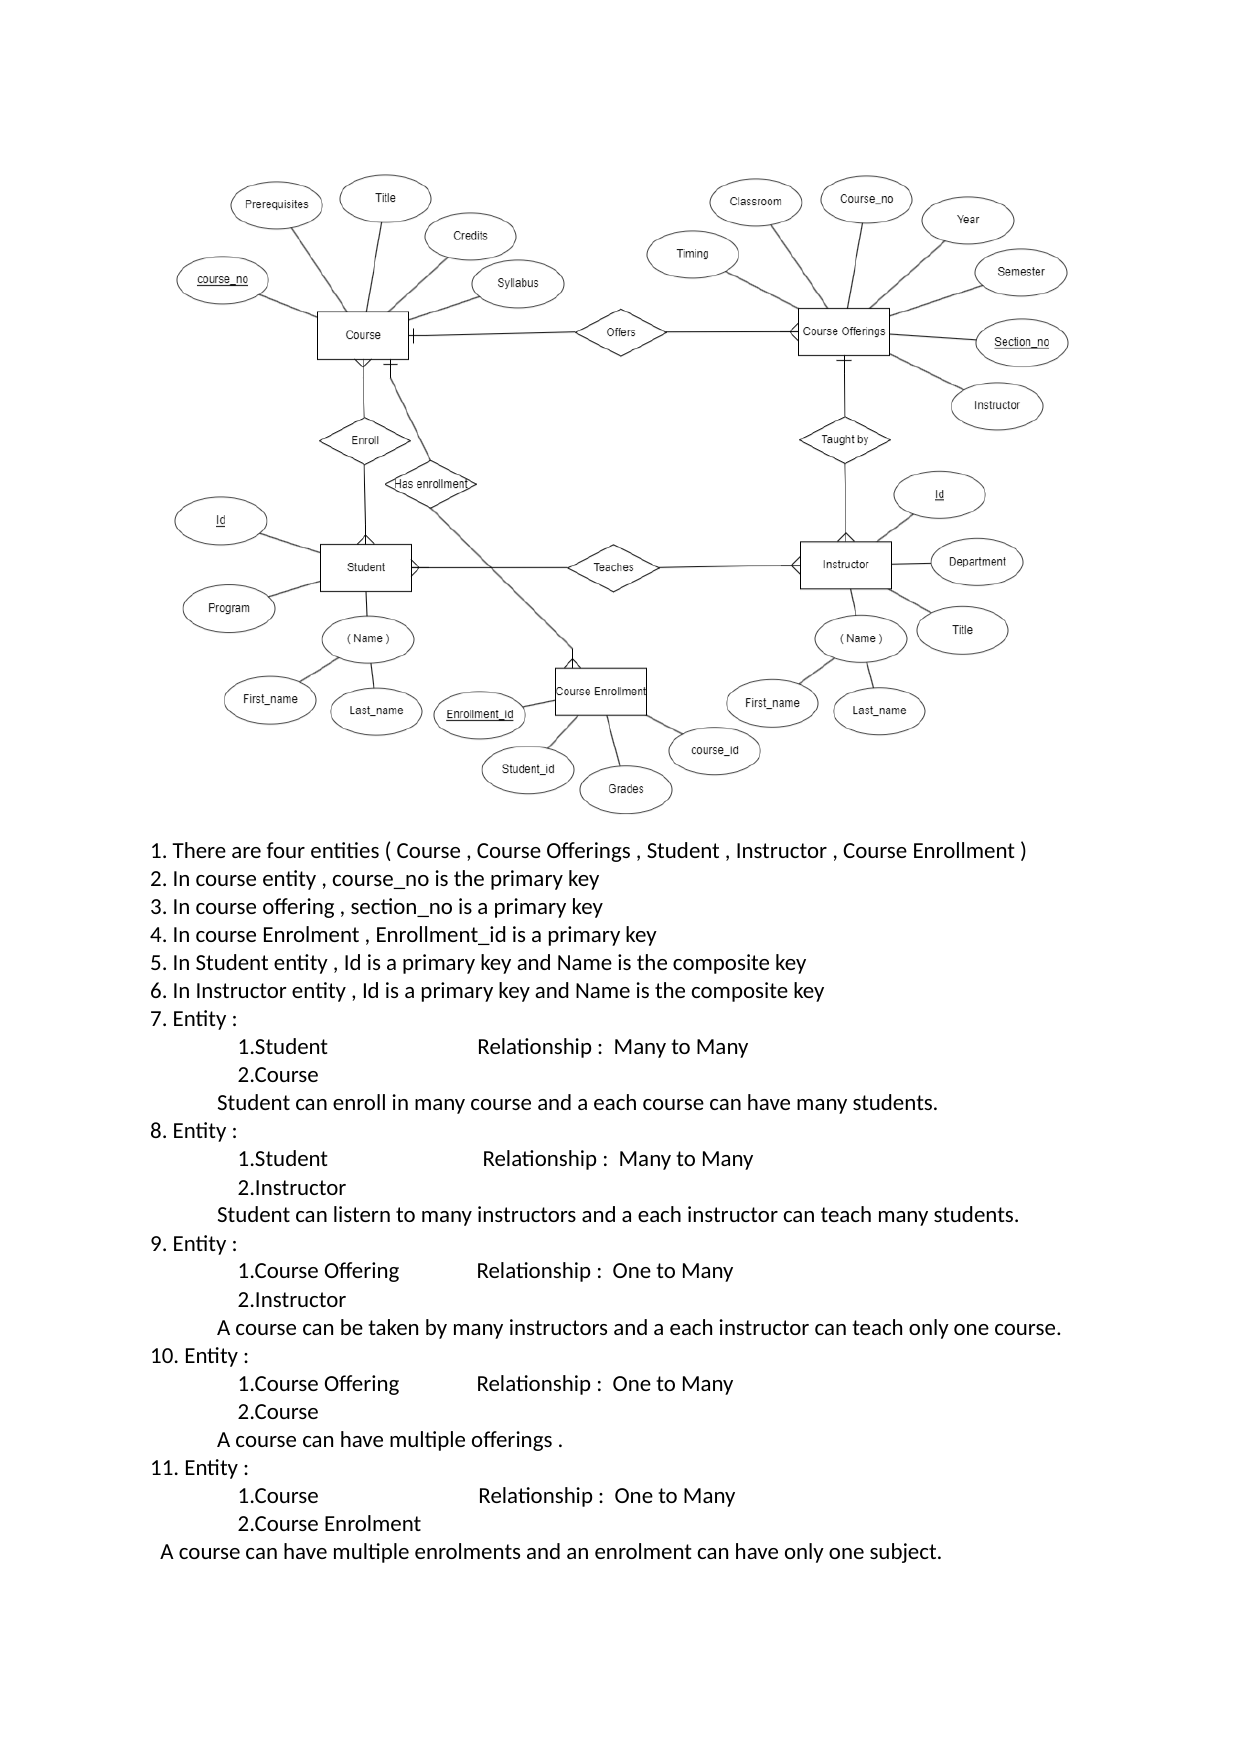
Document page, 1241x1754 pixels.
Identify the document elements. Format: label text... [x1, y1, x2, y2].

text 2.Course [150, 1061, 1196, 1088]
text 2.Instructor [150, 1173, 1196, 1201]
text 3. In course offering , section_no is a primary key [150, 892, 1196, 920]
text 2. In course entity , course_no is the primary key [150, 864, 1196, 892]
text 8. Entity : [150, 1117, 1196, 1144]
text 1.Student Relationship : Many to Many [150, 1032, 1196, 1061]
text A course can have multiple offerings . [150, 1425, 1196, 1453]
text 2.Course [150, 1397, 1196, 1425]
text A course can be taken by many instructors and a each instructor can teach only one course. [150, 1313, 1196, 1341]
text Student can listern to many instructors and a each instructor can teach many students. [150, 1201, 1196, 1229]
text 7. Entity : [150, 1004, 1196, 1032]
text 5. In Student entity , Id is a primary key and Name is the composite key [150, 948, 1196, 976]
text 1.Course Offering Relationship : One to Many [150, 1369, 1196, 1397]
text A course can have multiple enrolments and an enrolment can have only one subject. [150, 1537, 1196, 1565]
text 1.Course Offering Relationship : One to Many [150, 1257, 1196, 1285]
text 10. Entity : [150, 1341, 1196, 1369]
text 11. Entity : [150, 1453, 1196, 1481]
text 2.Course Enrolment [150, 1509, 1196, 1537]
text 9. Entity : [150, 1229, 1196, 1257]
text Student can enroll in many course and a each course can have many students. [150, 1088, 1196, 1117]
text 2.Instructor [150, 1285, 1196, 1313]
text 1. There are four entities ( Course , Course Offerings , Student , Instructor , Course Enrollment ) [150, 836, 1196, 864]
text 4. In course Enrolment , Enrollment_id is a primary key [150, 920, 1196, 948]
text 6. In Instructor entity , Id is a primary key and Name is the composite key [150, 976, 1196, 1004]
text 1.Course Relationship : One to Many [150, 1481, 1196, 1509]
text 1.Student Relationship : Many to Many [150, 1144, 1196, 1173]
